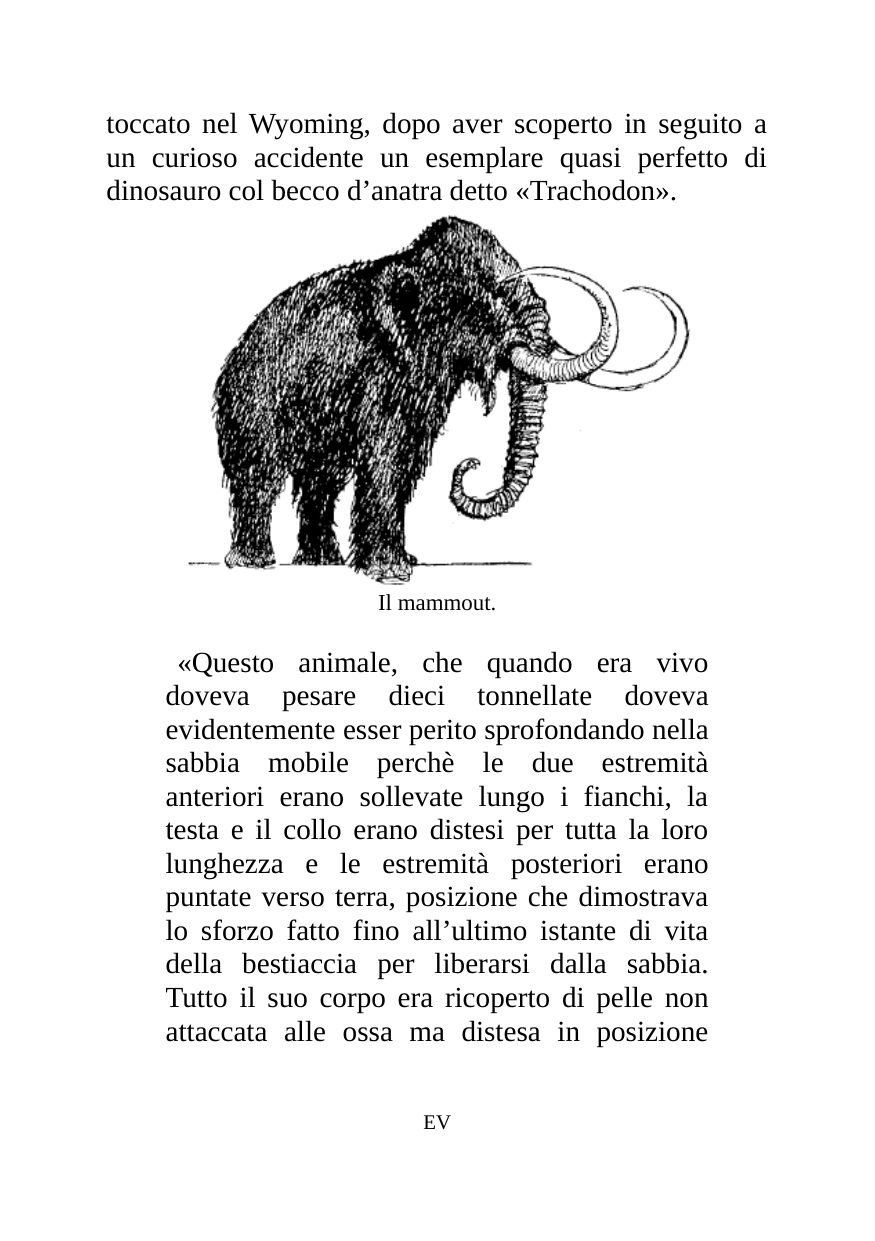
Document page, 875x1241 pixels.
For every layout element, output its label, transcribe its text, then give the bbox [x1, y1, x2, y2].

text «Questo animale, che quando era vivo doveva pesare dieci tonnellate doveva evidentemente esser perito sprofondando nella sabbia mobile perchè le due estremità anteriori erano sollevate lungo i fianchi, la testa e il collo erano distesi per tutta la loro lunghezza e le estremità posteriori erano puntate verso terra, posizione che dimostrava lo sforzo fatto fino all’ultimo istante di vita della bestiaccia per liberarsi dalla sabbia. Tutto il suo corpo era ricoperto di pelle non attaccata alle ossa ma distesa in posizione [165, 645, 709, 1047]
text toccato nel Wyoming, dopo aver scoperto in seguito a un curioso accidente un esemplare quasi perfetto di dinosauro col becco d’anatra detto «Trachodon». [106, 106, 768, 207]
picture [171, 206, 703, 589]
table_header Il mammout. [106, 207, 768, 645]
